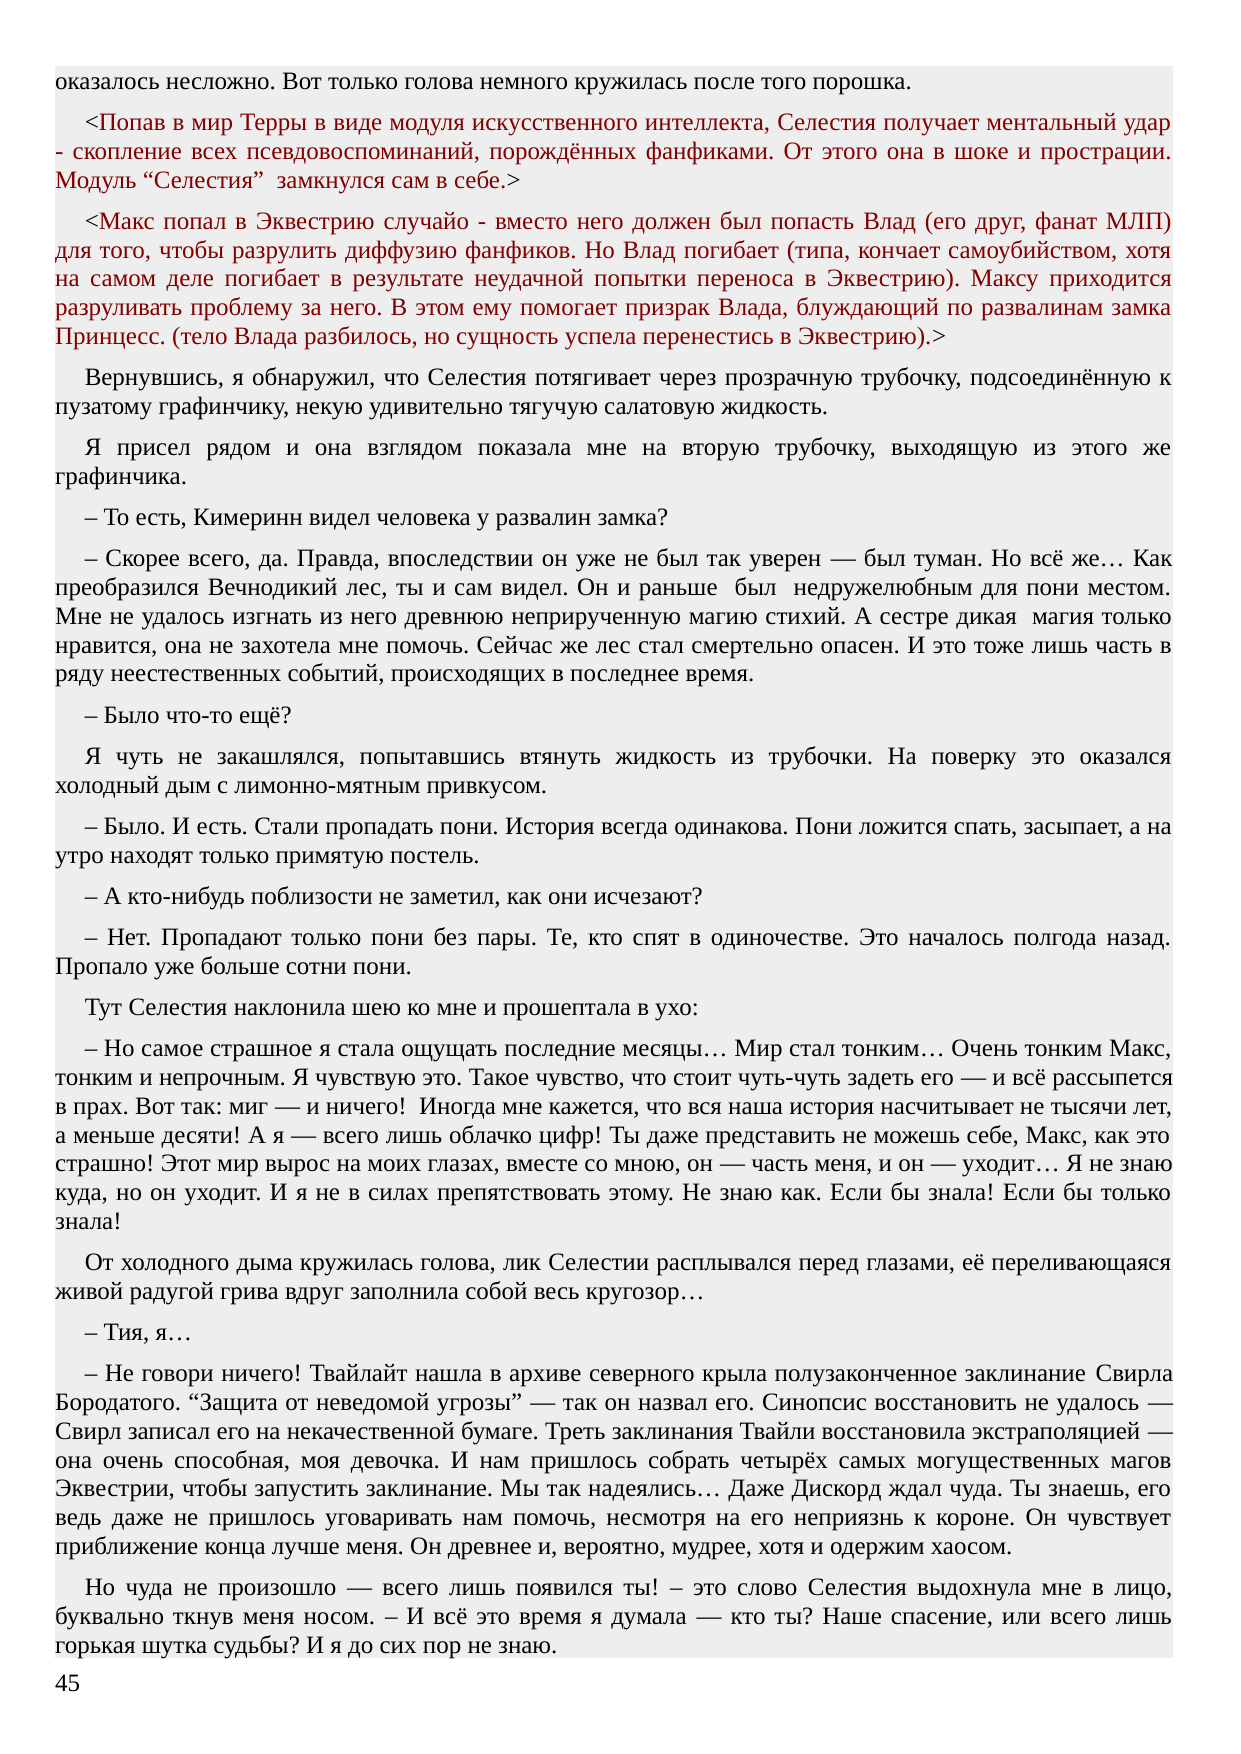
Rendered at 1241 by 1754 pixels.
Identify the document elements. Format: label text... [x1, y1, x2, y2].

text – А кто-нибудь поблизости не заметил, как они исчезают? [55, 881, 1173, 910]
text От холодного дыма кружилась голова, лик Селестии расплывался перед глазами, её переливающаяся живой радугой грива вдруг заполнила собой весь кругозор… [55, 1247, 1173, 1305]
text Но чуда не произошло — всего лишь появился ты! – это слово Селестия выдохнула мне в лицо, буквально ткнув меня носом. – И всё это время я думала — кто ты? Наше спасение, или всего лишь горькая шутка судьбы? И я до сих пор не знаю. [55, 1572, 1173, 1658]
text Я присел рядом и она взглядом показала мне на вторую трубочку, выходящую из этого же графинчика. [55, 432, 1173, 490]
text Я чуть не закашлялся, попытавшись втянуть жидкость из трубочки. На поверку это оказался холодный дым с лимонно-мятным привкусом. [55, 741, 1173, 798]
text <Попав в мир Терры в виде модуля искусственного интеллекта, Селестия получает ментальный удар - скопление всех псевдовоспоминаний, порождённых фанфиками. От этого она в шоке и прострации. Модуль “Селестия” замкнулся сам в себе.> [55, 107, 1173, 193]
text оказалось несложно. Вот только голова немного кружилась после того порошка. [55, 66, 1173, 95]
text – Нет. Пропадают только пони без пары. Те, кто спят в одиночестве. Это началось полгода назад. Пропало уже больше сотни пони. [55, 922, 1173, 980]
text – Было что-то ещё? [55, 700, 1173, 728]
text – Но самое страшное я стала ощущать последние месяцы… Мир стал тонким… Очень тонким Макс, тонким и непрочным. Я чувствую это. Такое чувство, что стоит чуть-чуть задеть его — и всё рассыпется в прах. Вот так: миг — и ничего! Иногда мне кажется, что вся наша история насчитывает не тысячи лет, а меньше десяти! А я — всего лишь облачко цифр! Ты даже представить не можешь себе, Макс, как это страшно! Этот мир вырос на моих глазах, вместе со мною, он — часть меня, и он — уходит… Я не знаю куда, но он уходит. И я не в силах препятствовать этому. Не знаю как. Если бы знала! Если бы только знала! [55, 1033, 1173, 1235]
text Вернувшись, я обнаружил, что Селестия потягивает через прозрачную трубочку, подсоединённую к пузатому графинчику, некую удивительно тягучую салатовую жидкость. [55, 362, 1173, 420]
text – Тия, я… [55, 1317, 1173, 1346]
text – То есть, Кимеринн видел человека у развалин замка? [55, 502, 1173, 531]
text <Макс попал в Эквестрию случайо - вместо него должен был попасть Влад (его друг, фанат МЛП) для того, чтобы разрулить диффузию фанфиков. Но Влад погибает (типа, кончает самоубийством, хотя на самом деле погибает в результате неудачной попытки переноса в Эквестрию). Максу приходится разруливать проблему за него. В этом ему помогает призрак Влада, блуждающий по развалинам замка Принцесс. (тело Влада разбилось, но сущность успела перенестись в Эквестрию).> [55, 206, 1173, 350]
text – Было. И есть. Стали пропадать пони. История всегда одинакова. Пони ложится спать, засыпает, а на утро находят только примятую постель. [55, 811, 1173, 868]
text – Не говори ничего! Твайлайт нашла в архиве северного крыла полузаконченное заклинание Cвирла Бородатого. “Защита от неведомой угрозы” — так он назвал его. Синопсис восстановить не удалось — Свирл записал его на некачественной бумаге. Треть заклинания Твайли восстановила экстраполяцией — она очень способная, моя девочка. И нам пришлось собрать четырёх самых могущественных магов Эквестрии, чтобы запустить заклинание. Мы так надеялись… Даже Дискорд ждал чуда. Ты знаешь, его ведь даже не пришлось уговаривать нам помочь, несмотря на его неприязнь к короне. Он чувствует приближение конца лучше меня. Он древнее и, вероятно, мудрее, хотя и одержим хаосом. [55, 1358, 1173, 1560]
text Тут Селестия наклонила шею ко мне и прошептала в ухо: [55, 992, 1173, 1021]
text – Скорее всего, да. Правда, впоследствии он уже не был так уверен — был туман. Но всё же… Как преобразился Вечнодикий лес, ты и сам видел. Он и раньше был недружелюбным для пони местом. Мне не удалось изгнать из него древнюю неприрученную магию стихий. А сестре дикая магия только нравится, она не захотела мне помочь. Сейчас же лес стал смертельно опасен. И это тоже лишь часть в ряду неестественных событий, происходящих в последнее время. [55, 543, 1173, 687]
